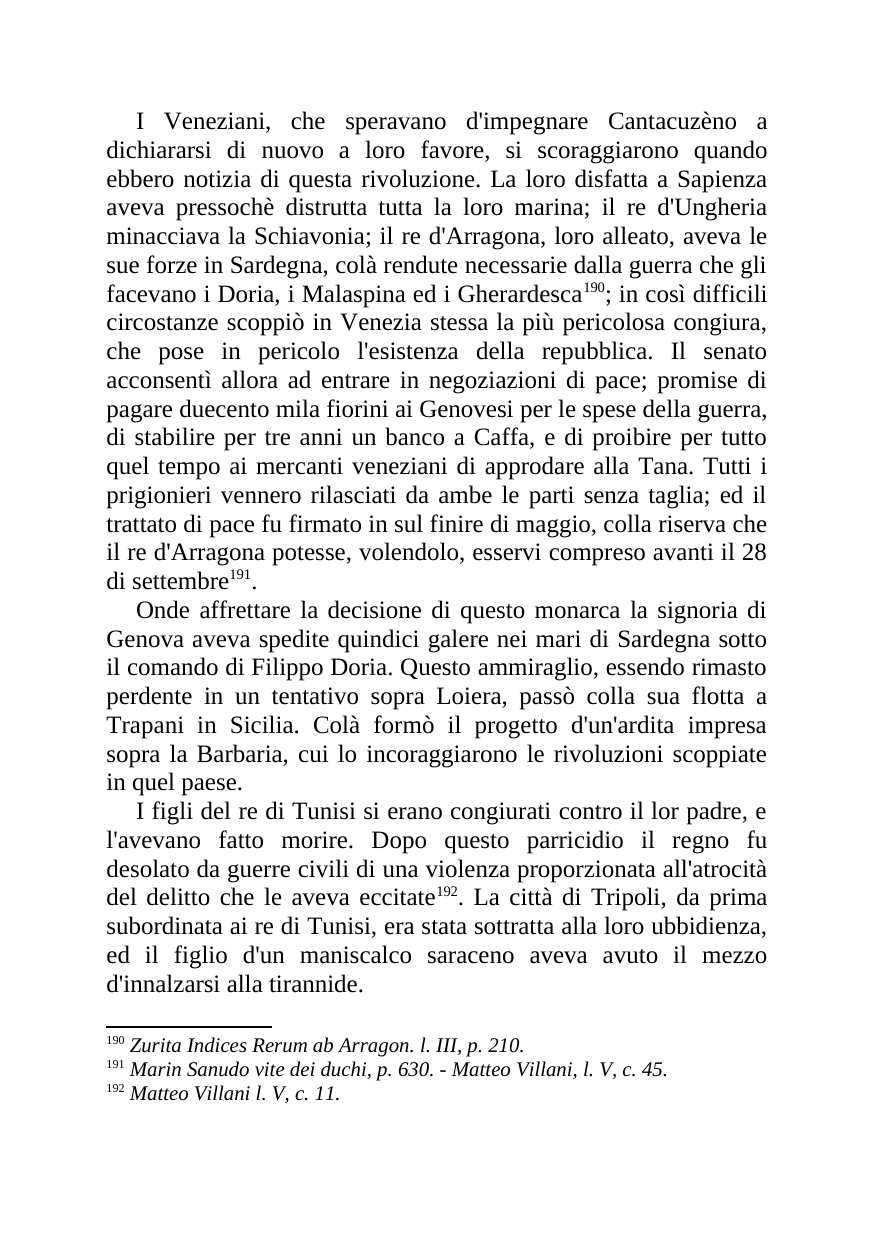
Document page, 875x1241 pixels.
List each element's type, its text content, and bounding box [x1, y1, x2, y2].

text I figli del re di Tunisi si erano congiurati contro il lor padre, e l'avevano fatto morire. Dopo questo parricidio il regno fu desolato da guerre civili di una violenza proporzionata all'atrocità del delitto che le aveva eccitate. La città di Tripoli, da prima subordinata ai re di Tunisi, era stata sottratta alla loro ubbidienza, ed il figlio d'un maniscalco saraceno aveva avuto il mezzo d'innalzarsi alla tirannide. [106, 796, 768, 997]
text Zurita Indices Rerum ab Arragon. l. III, p. 210. [106, 1033, 768, 1057]
text Onde affrettare la decisione di questo monarca la signoria di Genova aveva spedite quindici galere nei mari di Sardegna sotto il comando di Filippo Doria. Questo ammiraglio, essendo rimasto perdente in un tentativo sopra Loiera, passò colla sua flotta a Trapani in Sicilia. Colà formò il progetto d'un'ardita impresa sopra la Barbaria, cui lo incoraggiarono le rivoluzioni scoppiate in quel paese. [106, 595, 768, 796]
text I Veneziani, che speravano d'impegnare Cantacuzèno a dichiararsi di nuovo a loro favore, si scoraggiarono quando ebbero notizia di questa rivoluzione. La loro disfatta a Sapienza aveva pressochè distrutta tutta la loro marina; il re d'Ungheria minacciava la Schiavonia; il re d'Arragona, loro alleato, aveva le sue forze in Sardegna, colà rendute necessarie dalla guerra che gli facevano i Doria, i Malaspina ed i Gherardesca; in così difficili circostanze scoppiò in Venezia stessa la più pericolosa congiura, che pose in pericolo l'esistenza della repubblica. Il senato acconsentì allora ad entrare in negoziazioni di pace; promise di pagare duecento mila fiorini ai Genovesi per le spese della guerra, di stabilire per tre anni un banco a Caffa, e di proibire per tutto quel tempo ai mercanti veneziani di approdare alla Tana. Tutti i prigionieri vennero rilasciati da ambe le parti senza taglia; ed il trattato di pace fu firmato in sul finire di maggio, colla riserva che il re d'Arragona potesse, volendolo, esservi compreso avanti il 28 di settembre. [106, 106, 768, 595]
text Marin Sanudo vite dei duchi, p. 630. - Matteo Villani, l. V, c. 45. [106, 1057, 768, 1081]
text Matteo Villani l. V, c. 11. [106, 1081, 768, 1105]
